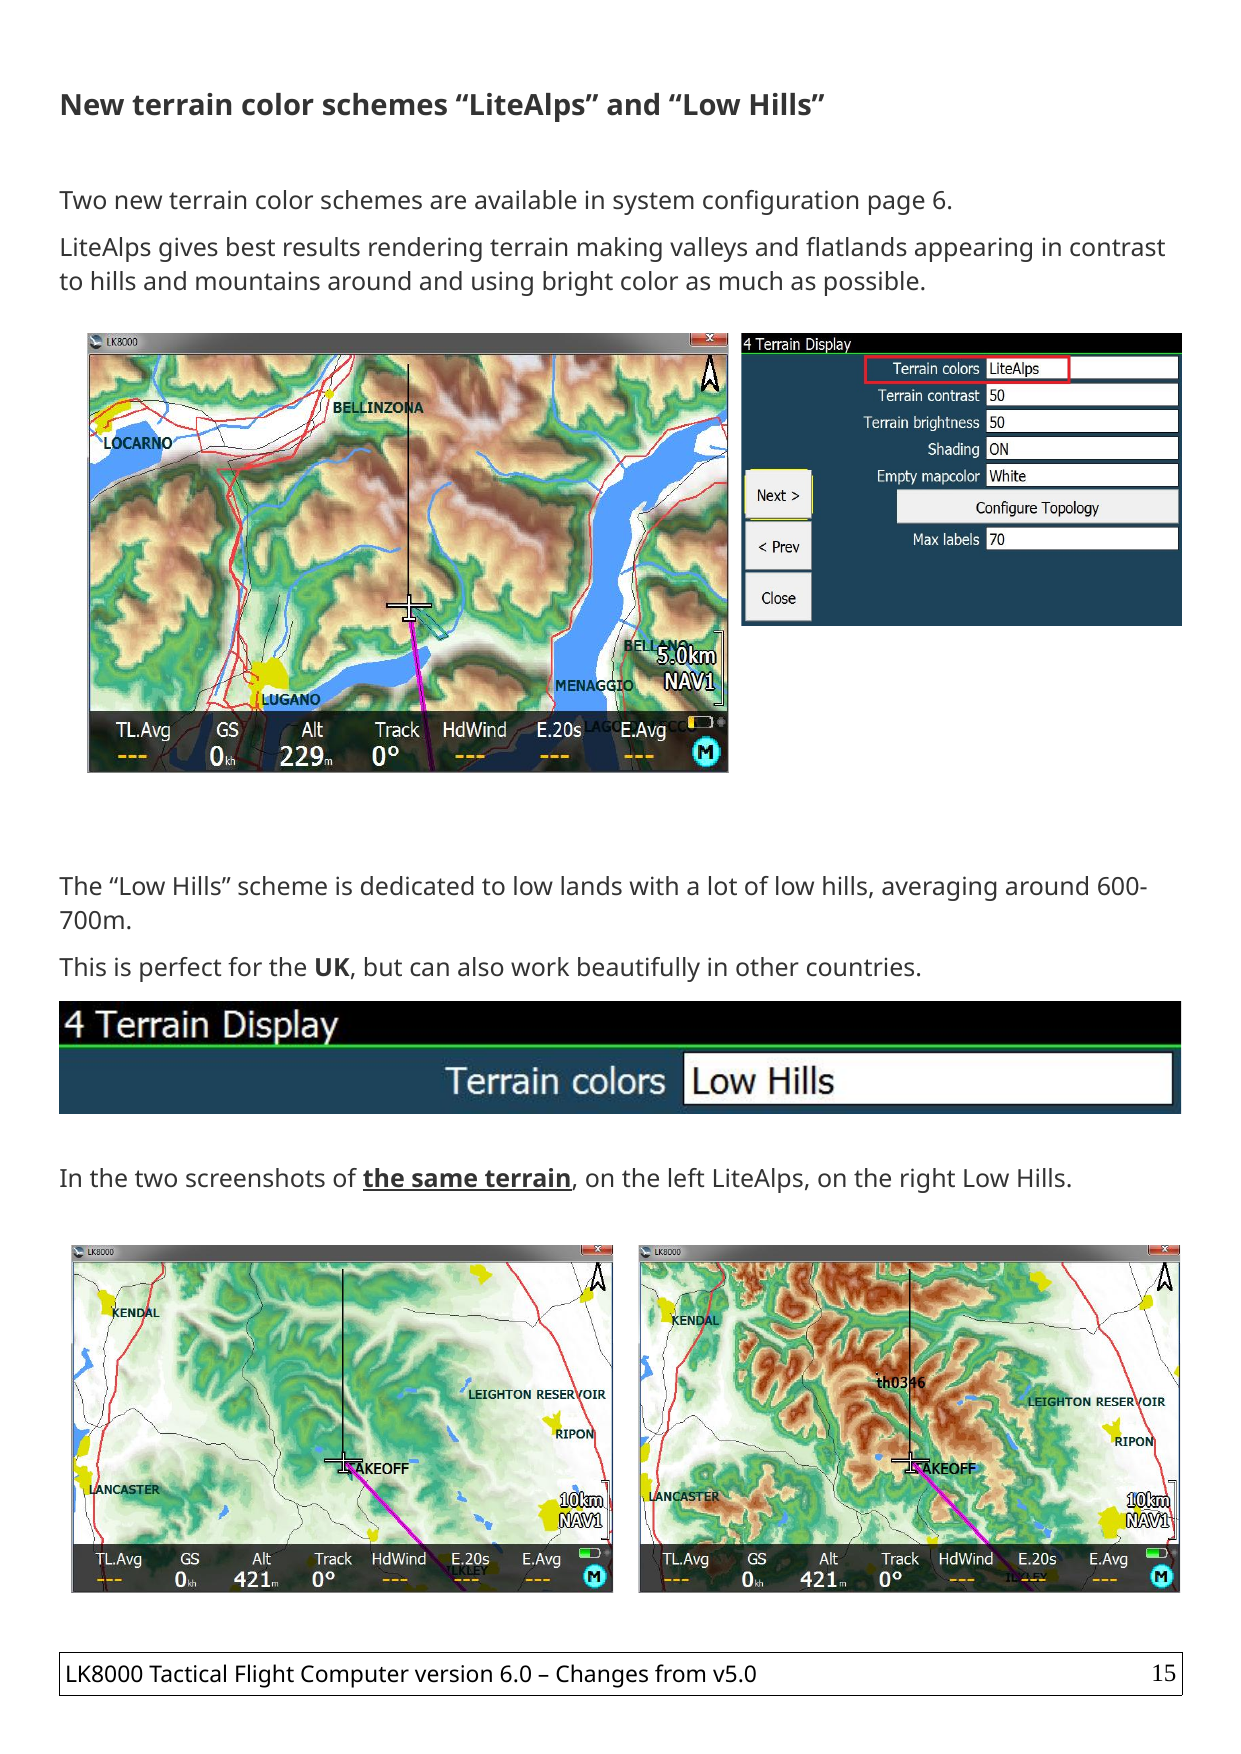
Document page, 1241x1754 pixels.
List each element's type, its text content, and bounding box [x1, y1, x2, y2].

picture [87, 333, 729, 773]
picture [59, 1001, 1182, 1114]
text Two new terrain color schemes are available in system configuration page 6. [59, 183, 1181, 217]
picture [71, 1245, 614, 1593]
picture [741, 333, 1182, 626]
text In the two screenshots of the same terrain, on the left LiteAlps, on the right Low Hills. [59, 1161, 1181, 1194]
subtitle New terrain color schemes “LiteAlps” and “Low Hills” [59, 84, 1181, 124]
text LiteAlps gives best results rendering terrain making valleys and flatlands appearing in contrast to hills and mountains around and using bright color as much as possible. [59, 229, 1181, 297]
text The “Low Hills” scheme is dedicated to low lands with a lot of low hills, averaging around 600-700m. [59, 869, 1181, 937]
text This is perfect for the UK, but can also work beautifully in other countries. [59, 949, 1181, 983]
picture [638, 1245, 1181, 1593]
